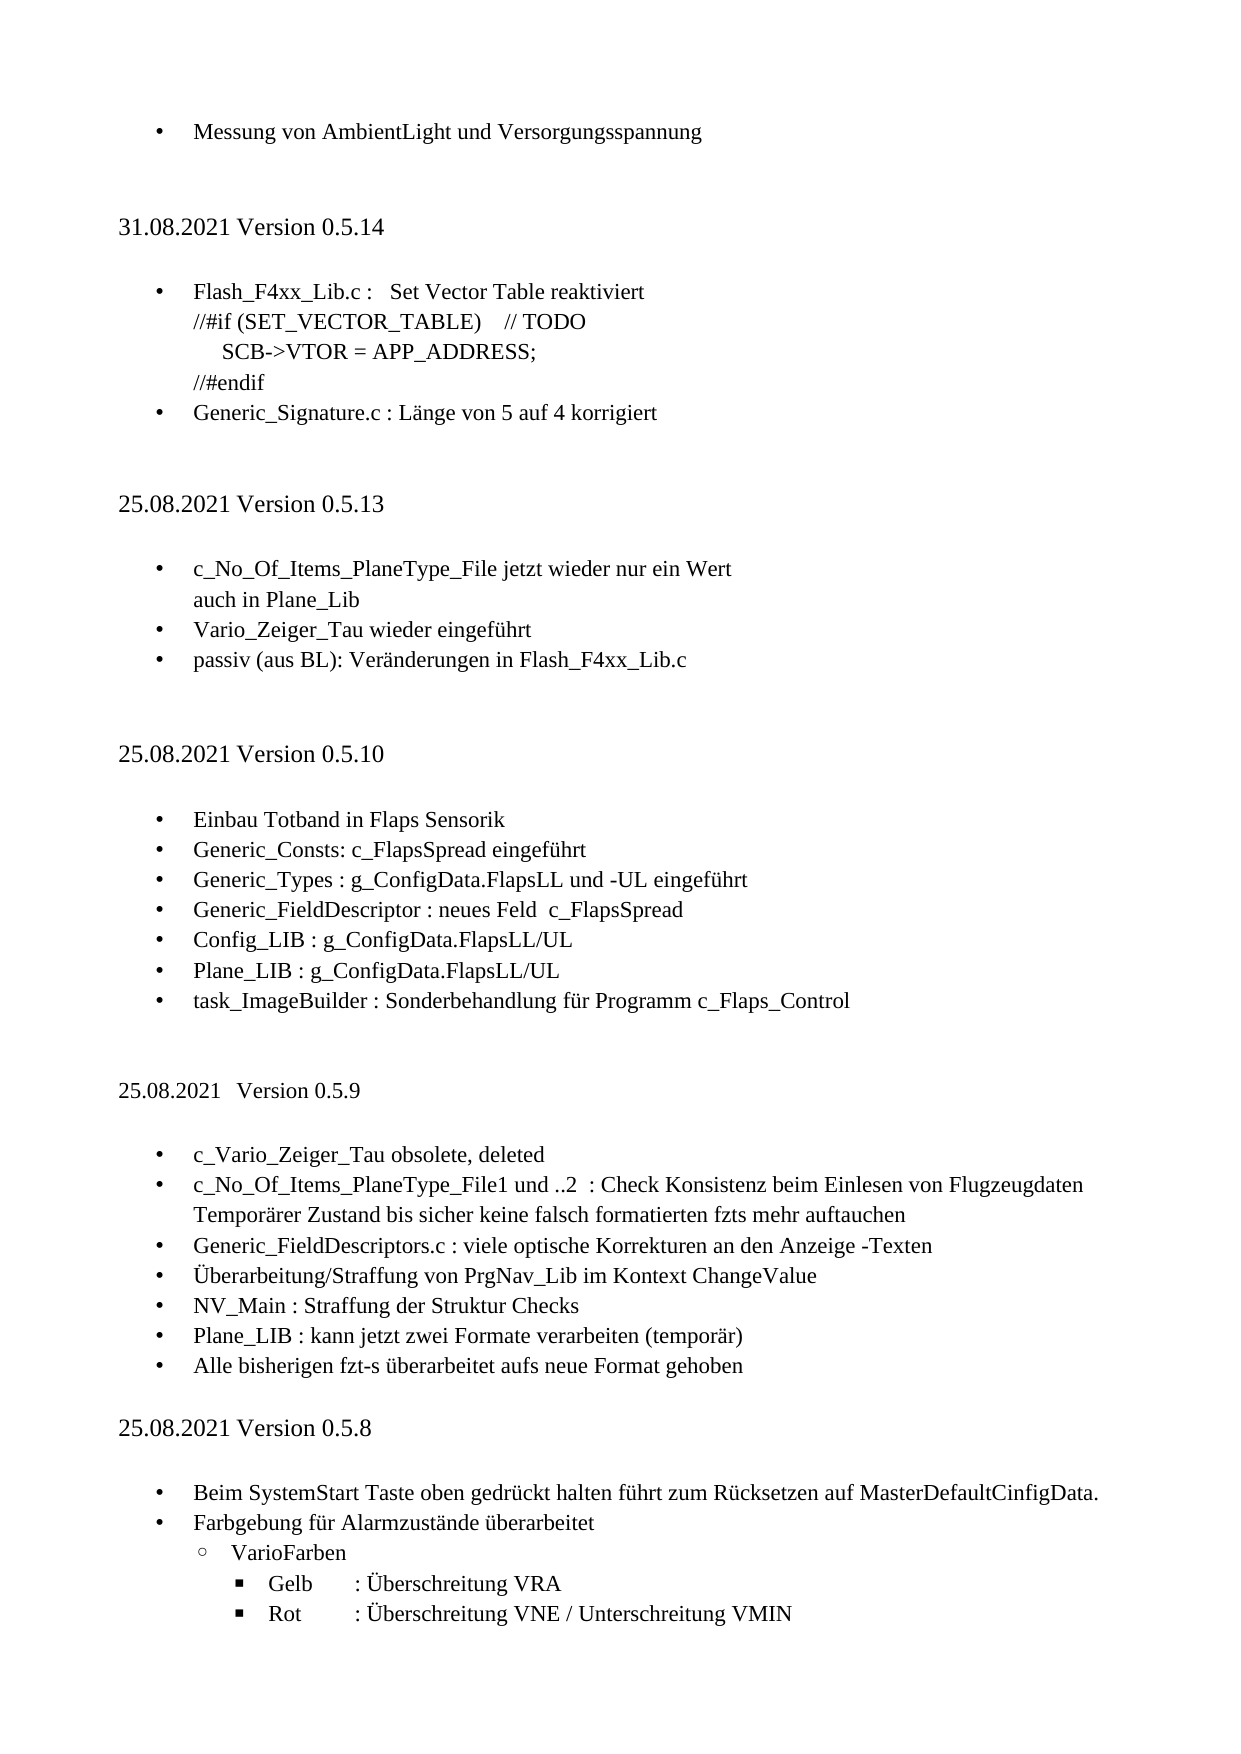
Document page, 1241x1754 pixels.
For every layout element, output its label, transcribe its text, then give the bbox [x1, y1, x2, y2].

list VarioFarben [193, 1539, 1122, 1566]
list passiv (aus BL): Veränderungen in Flash_F4xx_Lib.c [156, 646, 1122, 672]
list Beim SystemStart Taste oben gedrückt halten führt zum Rücksetzen auf MasterDefaultCinfigData. [156, 1479, 1122, 1505]
list Überarbeitung/Straffung von PrgNav_Lib im Kontext ChangeValue [156, 1262, 1122, 1288]
text 25.08.2021 Version 0.5.8 [118, 1413, 1122, 1475]
list Generic_FieldDescriptors.c : viele optische Korrekturen an den Anzeige -Texten [156, 1232, 1122, 1258]
list NV_Main : Straffung der Struktur Checks [156, 1292, 1122, 1318]
list Generic_FieldDescriptor : neues Feld c_FlapsSpread [156, 896, 1122, 923]
list Config_LIB : g_ConfigData.FlapsLL/UL [156, 926, 1122, 953]
list Generic_Types : g_ConfigData.FlapsLL und -UL eingeführt [156, 866, 1122, 892]
list Generic_Signature.c : Länge von 5 auf 4 korrigiert [156, 399, 1122, 486]
list c_No_Of_Items_PlaneType_File jetzt wieder nur ein Wert auch in Plane_Lib [156, 556, 1122, 612]
list Alle bisherigen fzt-s überarbeitet aufs neue Format gehoben [156, 1353, 1122, 1379]
list Rot : Überschreitung VNE / Unterschreitung VMIN [231, 1600, 1122, 1626]
list c_Vario_Zeiger_Tau obsolete, deleted [156, 1141, 1122, 1167]
list Gelb : Überschreitung VRA [231, 1570, 1122, 1596]
list c_No_Of_Items_PlaneType_File1 und ..2 : Check Konsistenz beim Einlesen von Flugzeugdaten Temporärer Zustand bis sicher keine falsch formatierten fzts mehr auftauchen [156, 1171, 1122, 1228]
text 25.08.2021 Version 0.5.10 [118, 739, 1122, 801]
list Plane_LIB : kann jetzt zwei Formate verarbeiten (temporär) [156, 1322, 1122, 1349]
list Plane_LIB : g_ConfigData.FlapsLL/UL [156, 957, 1122, 983]
list task_ImageBuilder : Sonderbehandlung für Programm c_Flaps_Control [156, 987, 1122, 1013]
list Generic_Consts: c_FlapsSpread eingeführt [156, 836, 1122, 862]
list Flash_F4xx_Lib.c : Set Vector Table reaktiviert //#if (SET_VECTOR_TABLE) // TODO SCB->VTOR = APP_ADDRESS; //#endif [156, 278, 1122, 395]
list Farbgebung für Alarmzustände überarbeitet [156, 1509, 1122, 1536]
list Vario_Zeiger_Tau wieder eingeführt [156, 616, 1122, 642]
list Einbau Totband in Flaps Sensorik [156, 806, 1122, 832]
list Messung von AmbientLight und Versorgungsspannung [156, 118, 1122, 208]
text 25.08.2021 Version 0.5.13 [118, 489, 1122, 551]
text 25.08.2021 Version 0.5.9 [118, 1077, 1122, 1137]
text 31.08.2021 Version 0.5.14 [118, 212, 1122, 274]
